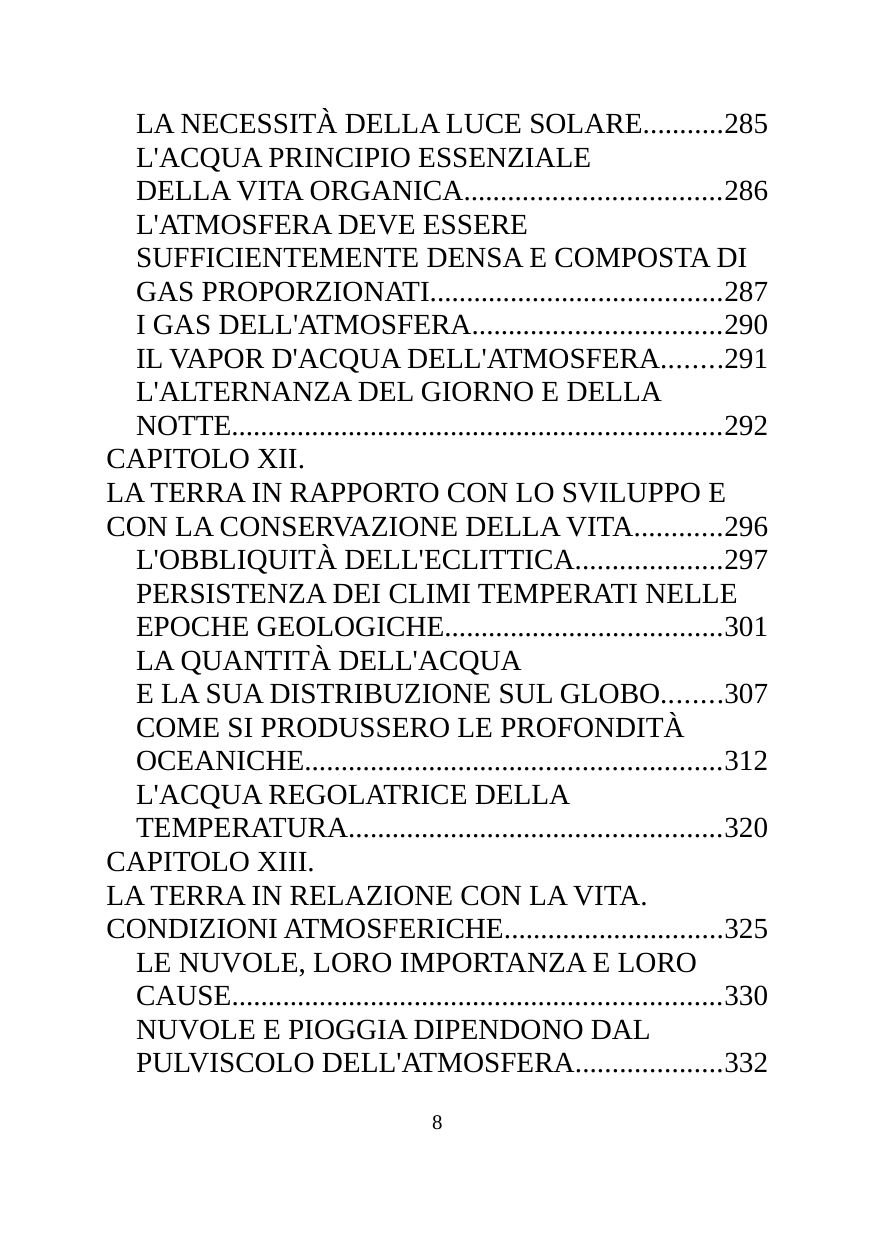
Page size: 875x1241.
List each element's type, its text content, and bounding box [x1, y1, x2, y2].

text NUVOLE E PIOGGIA DIPENDONO DAL PULVISCOLO DELL'ATMOSFERA. 332 [136, 1012, 768, 1079]
text L'ATMOSFERA DEVE ESSERE SUFFICIENTEMENTE DENSA E COMPOSTA DI GAS PROPORZIONATI. 287 [136, 207, 768, 307]
text L'ACQUA REGOLATRICE DELLA TEMPERATURA. 320 [136, 777, 768, 844]
text I GAS DELL'ATMOSFERA. 290 [136, 307, 768, 341]
text L'ACQUA PRINCIPIO ESSENZIALE DELLA VITA ORGANICA. 286 [136, 140, 768, 207]
text CAPITOLO XIII. LA TERRA IN RELAZIONE CON LA VITA. CONDIZIONI ATMOSFERICHE. 325 [106, 844, 768, 945]
text L'ALTERNANZA DEL GIORNO E DELLA NOTTE. 292 [136, 374, 768, 442]
text L'OBBLIQUITÀ DELL'ECLITTICA. 297 [136, 542, 768, 576]
text COME SI PRODUSSERO LE PROFONDITÀ OCEANICHE. 312 [136, 710, 768, 777]
text CAPITOLO XII. LA TERRA IN RAPPORTO CON LO SVILUPPO E CON LA CONSERVAZIONE DELLA VITA 296 [106, 442, 768, 542]
text LE NUVOLE, LORO IMPORTANZA E LORO CAUSE. 330 [136, 945, 768, 1012]
text IL VAPOR D'ACQUA DELL'ATMOSFERA. 291 [136, 341, 768, 374]
text LA NECESSITÀ DELLA LUCE SOLARE. 285 [136, 106, 768, 140]
text PERSISTENZA DEI CLIMI TEMPERATI NELLE EPOCHE GEOLOGICHE. 301 [136, 576, 768, 643]
text LA QUANTITÀ DELL'ACQUA E LA SUA DISTRIBUZIONE SUL GLOBO. 307 [136, 643, 768, 710]
